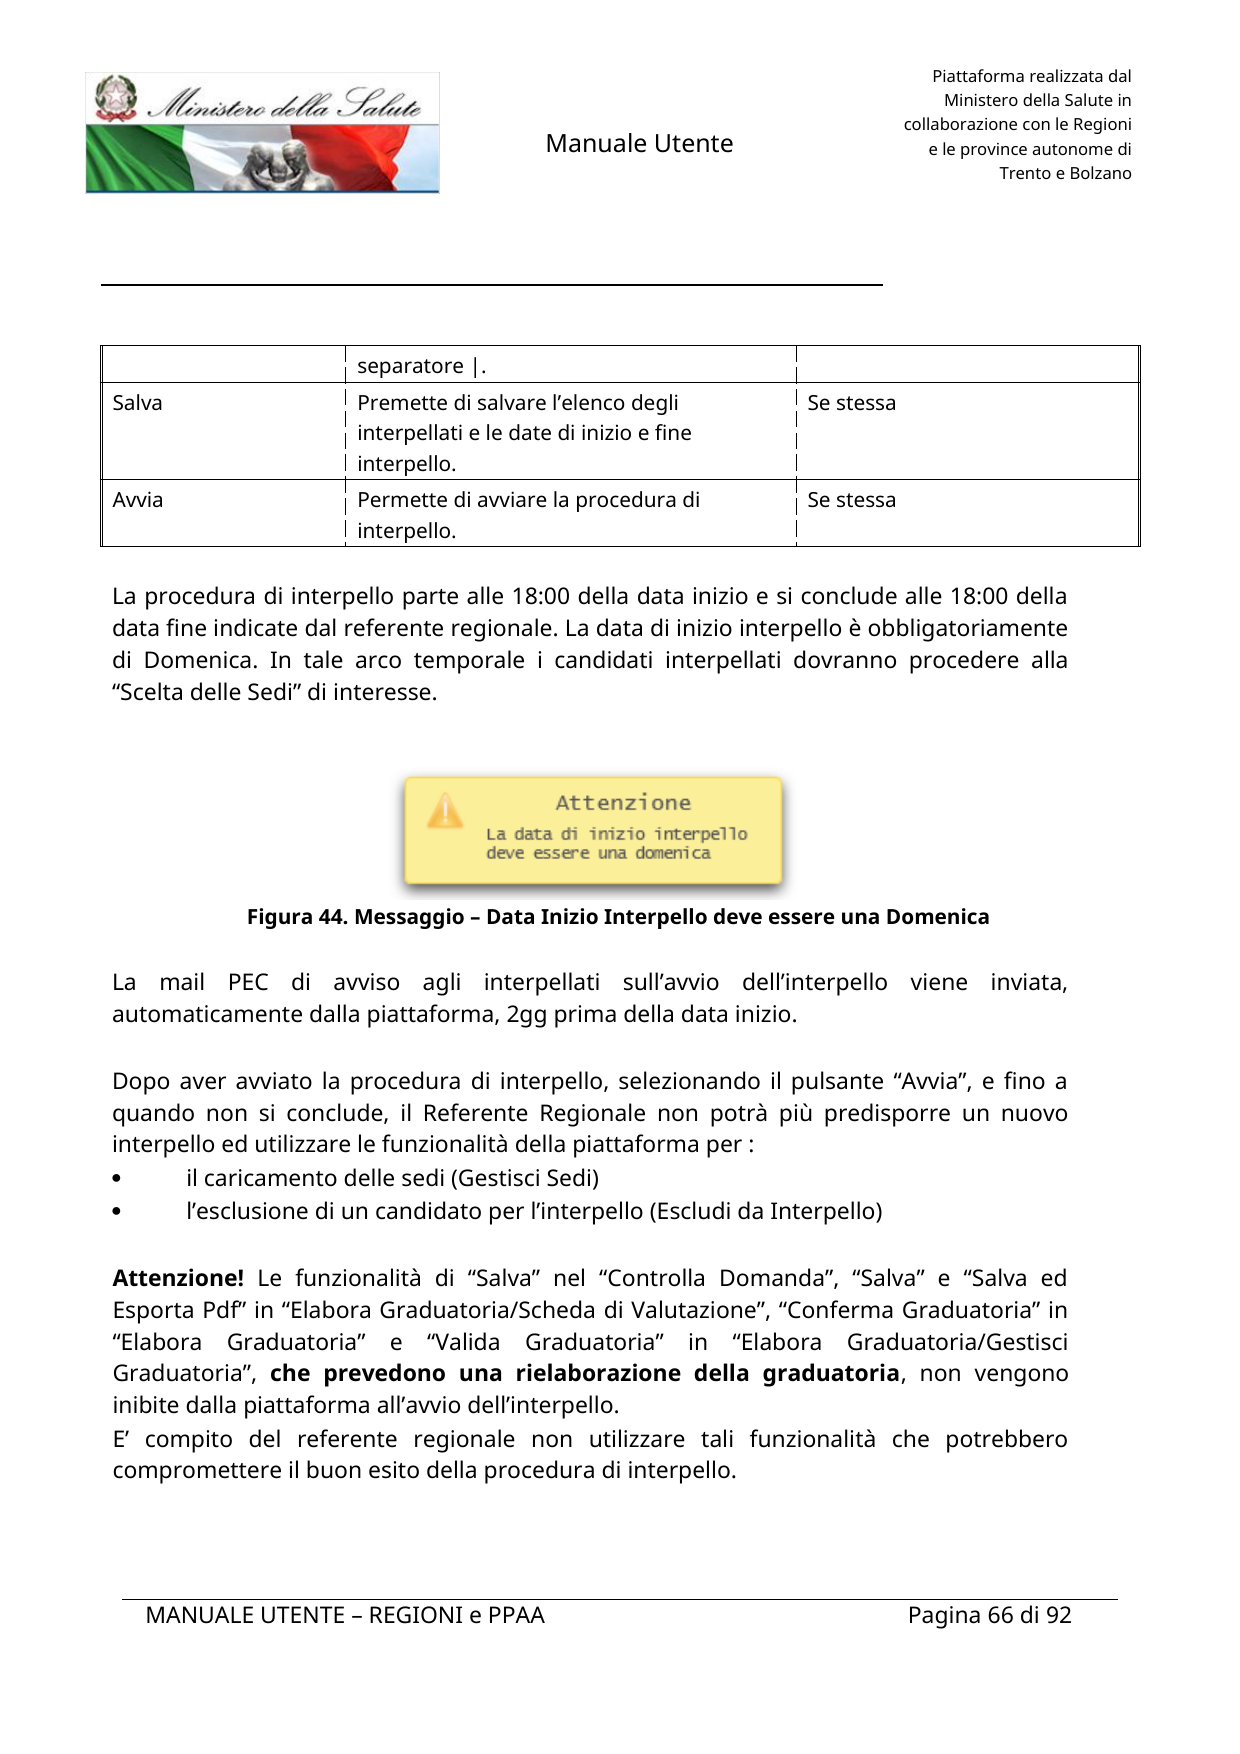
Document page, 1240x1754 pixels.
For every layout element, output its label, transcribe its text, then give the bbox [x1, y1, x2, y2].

table_cell Salva [103, 383, 346, 479]
text Dopo aver avviato la procedura di interpello, selezionando il pulsante “Avvia”, e fino a quando non si conclude, il Referente Regionale non potrà più predisporre un nuovo interpello ed utilizzare le funzionalità della piattaforma per : [112, 1064, 1069, 1159]
table_cell Avvia [103, 480, 346, 546]
text La procedura di interpello parte alle 18:00 della data inizio e si conclude alle 18:00 della data fine indicate dal referente regionale. La data di inizio interpello è obbligatoriamente di Domenica. In tale arco temporale i candidati interpellati dovranno procedere alla “Scelta delle Sedi” di interesse. [112, 580, 1069, 707]
list l’esclusione di un candidato per l’interpello (Escludi da Interpello) [112, 1195, 1069, 1226]
table_cell Permette di avviare la procedura di interpello. [346, 480, 796, 546]
table_cell [103, 346, 346, 382]
text Figura 44. Messaggio – Data Inizio Interpello deve essere una Domenica [187, 902, 1078, 930]
table_cell separatore |. [346, 346, 796, 382]
table_cell [796, 346, 1138, 382]
table_cell Se stessa [796, 480, 1138, 546]
text E’ compito del referente regionale non utilizzare tali funzionalità che potrebbero compromettere il buon esito della procedura di interpello. [112, 1422, 1069, 1486]
list il caricamento delle sedi (Gestisci Sedi) [112, 1162, 1069, 1193]
text La mail PEC di avviso agli interpellati sull’avvio dell’interpello viene inviata, automaticamente dalla piattaforma, 2gg prima della data inizio. [112, 966, 1069, 1029]
table_cell Premette di salvare l’elenco degli interpellati e le date di inizio e fine interpello. [346, 383, 796, 479]
table_cell Se stessa [796, 383, 1138, 479]
text Attenzione! Le funzionalità di “Salva” nel “Controlla Domanda”, “Salva” e “Salva ed Esporta Pdf” in “Elabora Graduatoria/Scheda di Valutazione”, “Conferma Graduatoria” in “Elabora Graduatoria” e “Valida Graduatoria” in “Elabora Graduatoria/Gestisci Graduatoria”, che prevedono una rielaborazione della graduatoria, non vengono inibite dalla piattaforma all’avvio dell’interpello. [112, 1262, 1069, 1420]
